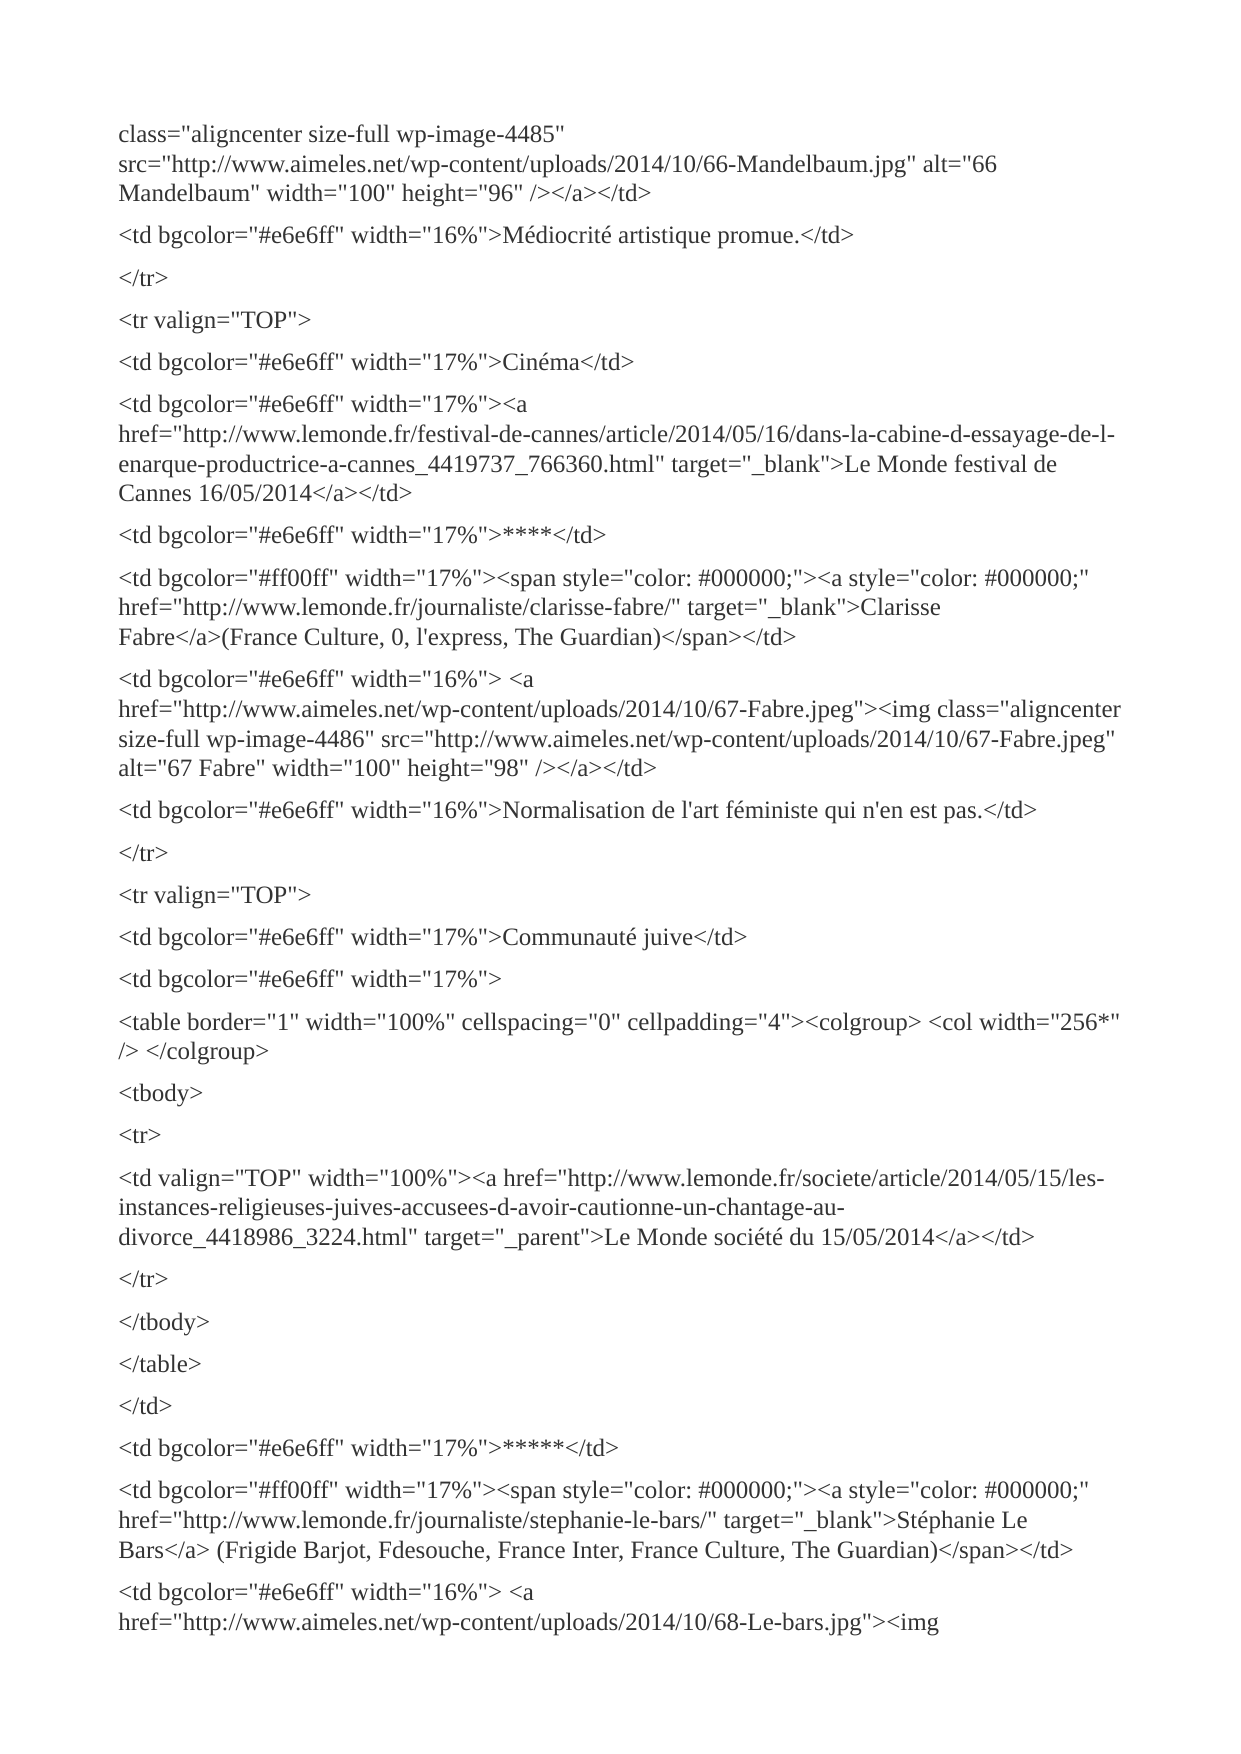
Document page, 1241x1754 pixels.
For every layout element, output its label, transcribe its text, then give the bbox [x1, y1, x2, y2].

text <td bgcolor="#e6e6ff" width="17%">Communauté juive</td> [118, 921, 1122, 951]
text <td bgcolor="#e6e6ff" width="17%">*****</td> [118, 1432, 1122, 1462]
text <td bgcolor="#ff00ff" width="17%"><span style="color: #000000;"><a style="color: #000000;" href="http://www.lemonde.fr/journaliste/clarisse-fabre/" target="_blank">Clarisse Fabre</a>(France Culture, 0, l'express, The Guardian)</span></td> [118, 562, 1122, 651]
text <td bgcolor="#e6e6ff" width="17%"><a href="http://www.lemonde.fr/festival-de-cannes/article/2014/05/16/dans-la-cabine-d-essayage-de-l-enarque-productrice-a-cannes_4419737_766360.html" target="_blank">Le Monde festival de Cannes 16/05/2014</a></td> [118, 388, 1122, 507]
text <td bgcolor="#e6e6ff" width="17%"> [118, 963, 1122, 993]
text <td valign="TOP" width="100%"><a href="http://www.lemonde.fr/societe/article/2014/05/15/les-instances-religieuses-juives-accusees-d-avoir-cautionne-un-chantage-au-divorce_4418986_3224.html" target="_parent">Le Monde société du 15/05/2014</a></td> [118, 1162, 1122, 1251]
text <td bgcolor="#ff00ff" width="17%"><span style="color: #000000;"><a style="color: #000000;" href="http://www.lemonde.fr/journaliste/stephanie-le-bars/" target="_blank">Stéphanie Le Bars</a> (Frigide Barjot, Fdesouche, France Inter, France Culture, The Guardian)</span></td> [118, 1474, 1122, 1563]
text </tr> [118, 837, 1122, 867]
text <tr> [118, 1120, 1122, 1149]
text <td bgcolor="#e6e6ff" width="17%">****</td> [118, 520, 1122, 549]
text class="aligncenter size-full wp-image-4485" src="http://www.aimeles.net/wp-content/uploads/2014/10/66-Mandelbaum.jpg" alt="66 Mandelbaum" width="100" height="96" /></a></td> [118, 118, 1122, 207]
text <table border="1" width="100%" cellspacing="0" cellpadding="4"><colgroup> <col width="256*" /> </colgroup> [118, 1006, 1122, 1065]
text <td bgcolor="#e6e6ff" width="16%">Médiocrité artistique promue.</td> [118, 220, 1122, 249]
text </tr> [118, 262, 1122, 292]
text <tr valign="TOP"> [118, 304, 1122, 334]
text </td> [118, 1390, 1122, 1420]
text <tbody> [118, 1077, 1122, 1107]
text </tr> [118, 1263, 1122, 1293]
text <td bgcolor="#e6e6ff" width="17%">Cinéma</td> [118, 346, 1122, 376]
text <tr valign="TOP"> [118, 879, 1122, 909]
text <td bgcolor="#e6e6ff" width="16%">Normalisation de l'art féministe qui n'en est pas.</td> [118, 795, 1122, 824]
text </tbody> [118, 1306, 1122, 1335]
text </table> [118, 1348, 1122, 1377]
text <td bgcolor="#e6e6ff" width="16%"> <a href="http://www.aimeles.net/wp-content/uploads/2014/10/68-Le-bars.jpg"><img [118, 1576, 1122, 1635]
text <td bgcolor="#e6e6ff" width="16%"> <a href="http://www.aimeles.net/wp-content/uploads/2014/10/67-Fabre.jpeg"><img class="aligncenter size-full wp-image-4486" src="http://www.aimeles.net/wp-content/uploads/2014/10/67-Fabre.jpeg" alt="67 Fabre" width="100" height="98" /></a></td> [118, 663, 1122, 782]
